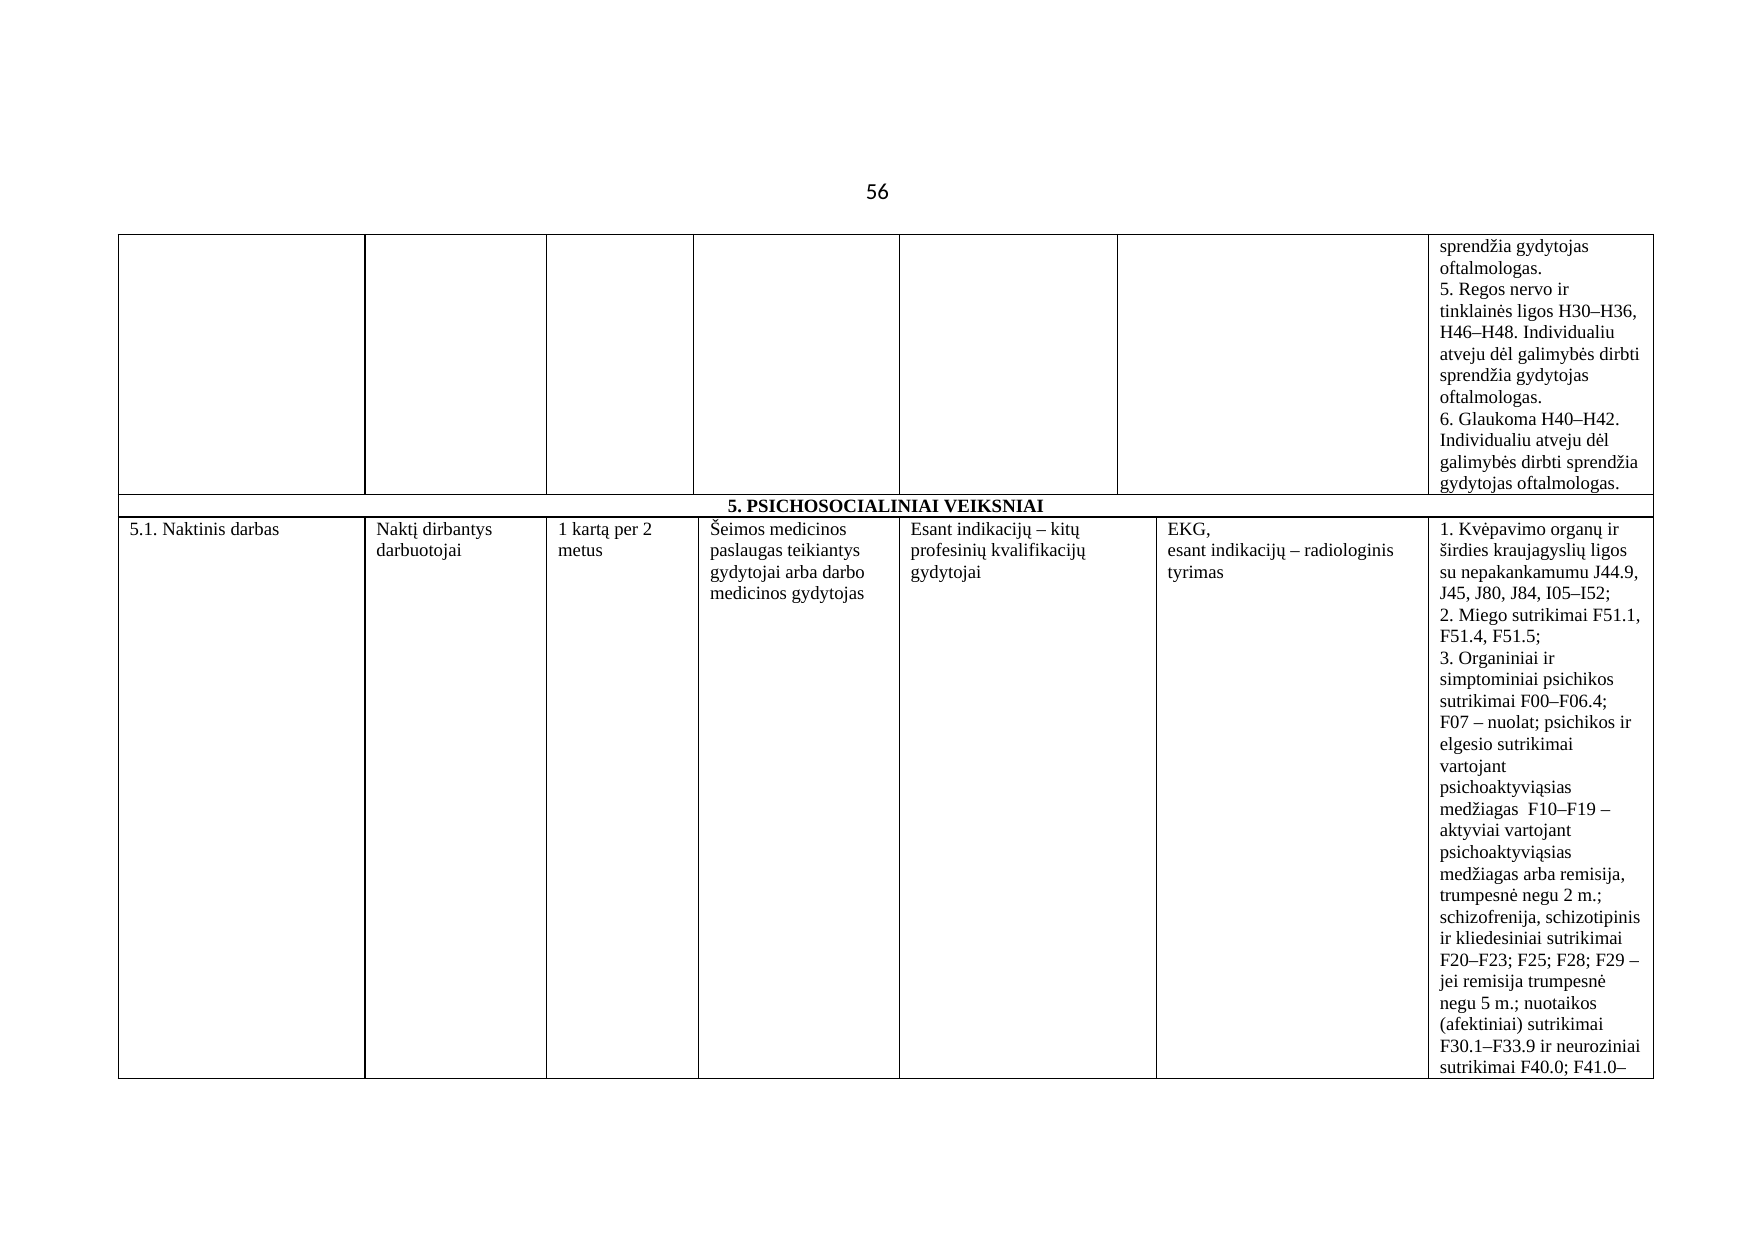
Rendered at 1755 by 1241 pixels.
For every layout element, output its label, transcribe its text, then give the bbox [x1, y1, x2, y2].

table_cell [366, 235, 546, 494]
table_cell EKG, esant indikacijų – radiologinis tyrimas [1157, 518, 1428, 1078]
table_cell Šeimos medicinos paslaugas teikiantys gydytojai arba darbo medicinos gydytojas [699, 518, 899, 1078]
table_cell [694, 235, 899, 494]
table_cell 5. Psichosocialiniai veiksniai [119, 495, 1653, 516]
table_cell [900, 235, 1117, 494]
table_cell 1 kartą per 2 metus [547, 518, 698, 1078]
table_cell [119, 235, 364, 494]
table_cell [547, 235, 693, 494]
table_cell Esant indikacijų – kitų profesinių kvalifikacijų gydytojai [900, 518, 1156, 1078]
table_cell [1118, 235, 1428, 494]
table_cell sprendžia gydytojas oftalmologas. 5. Regos nervo ir tinklainės ligos H30–H36, H46–H48. Individualiu atveju dėl galimybės dirbti sprendžia gydytojas oftalmologas. 6. Glaukoma H40–H42. Individualiu atveju dėl galimybės dirbti sprendžia gydytojas oftalmologas. [1429, 235, 1653, 494]
table_cell 1. Kvėpavimo organų ir širdies kraujagyslių ligos su nepakankamumu J44.9, J45, J80, J84, I05–I52; 2. Miego sutrikimai F51.1, F51.4, F51.5; 3. Organiniai ir simptominiai psichikos sutrikimai F00–F06.4; F07 – nuolat; psichikos ir elgesio sutrikimai vartojant psichoaktyviąsias medžiagas F10–F19 – aktyviai vartojant psichoaktyviąsias medžiagas arba remisija, trumpesnė negu 2 m.; schizofrenija, schizotipinis ir kliedesiniai sutrikimai F20–F23; F25; F28; F29 – jei remisija trumpesnė negu 5 m.; nuotaikos (afektiniai) sutrikimai F30.1–F33.9 ir neuroziniai sutrikimai F40.0; F41.0– [1429, 518, 1653, 1078]
table_cell 5.1. Naktinis darbas [119, 518, 364, 1078]
table_cell Naktį dirbantys darbuotojai [366, 518, 546, 1078]
